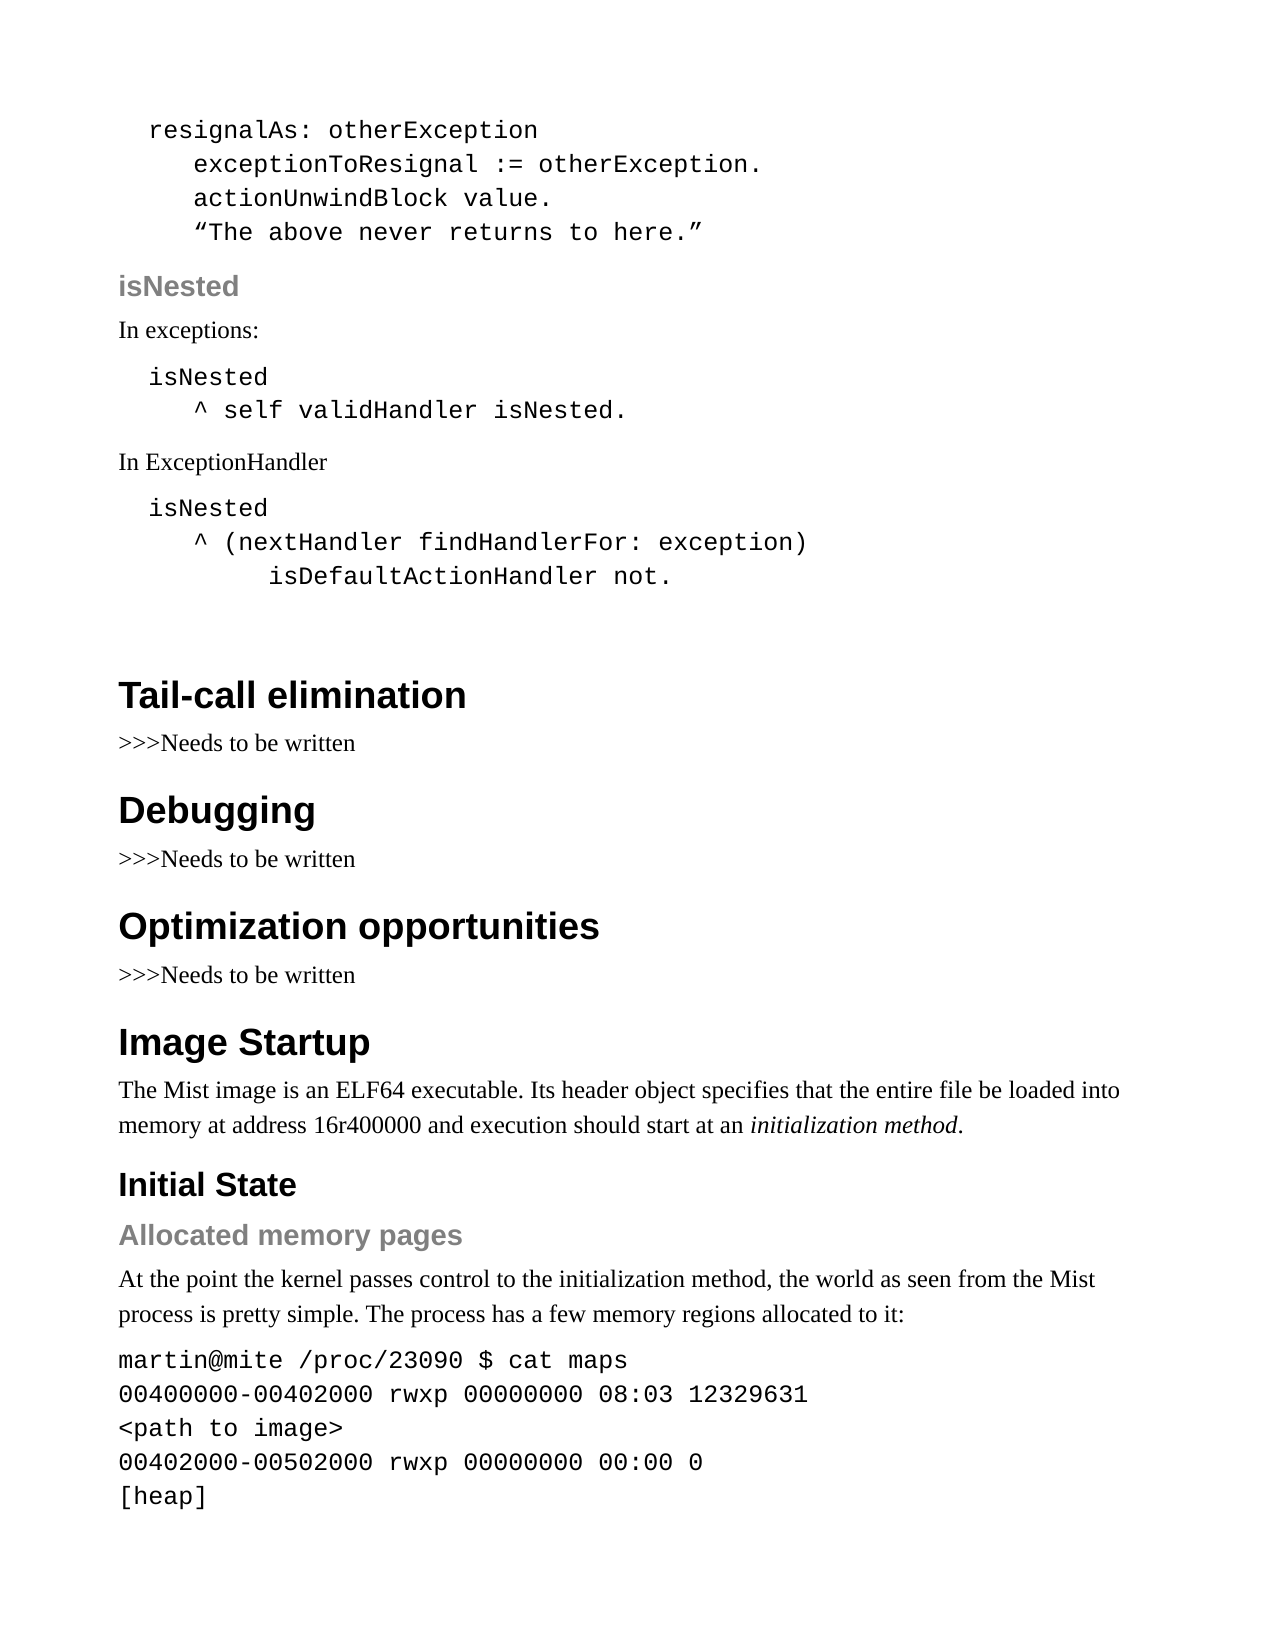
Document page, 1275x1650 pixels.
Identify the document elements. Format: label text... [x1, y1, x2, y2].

text isDefaultActionHandler not. [118, 564, 1157, 592]
subtitle Tail-call elimination [118, 672, 1157, 716]
text isNested [118, 364, 1157, 392]
text 00400000-00402000 rwxp 00000000 08:03 12329631 <path to image> [118, 1382, 1157, 1444]
text martin@mite /proc/23090 $ cat maps [118, 1348, 1157, 1376]
subtitle Allocated memory pages [118, 1218, 1157, 1252]
text 00402000-00502000 rwxp 00000000 00:00 0 [heap] [118, 1450, 1157, 1512]
text exceptionToResignal := otherException. [118, 152, 1157, 180]
text resignalAs: otherException [118, 118, 1157, 146]
text >>>Needs to be written [118, 960, 1157, 988]
text ^ (nextHandler findHandlerFor: exception) [118, 530, 1157, 558]
text “The above never returns to here.” [118, 220, 1157, 248]
text actionUnwindBlock value. [118, 186, 1157, 214]
subtitle Optimization opportunities [118, 904, 1157, 947]
subtitle Debugging [118, 788, 1157, 832]
text The Mist image is an ELF64 executable. Its header object specifies that the entire file be loaded into memory at address 16r400000 and execution should start at an initialization method. [118, 1075, 1157, 1139]
subtitle Image Startup [118, 1019, 1157, 1063]
text >>>Needs to be written [118, 844, 1157, 873]
text ^ self validHandler isNested. [118, 398, 1157, 426]
subtitle Initial State [118, 1165, 1157, 1204]
subtitle isNested [118, 269, 1157, 302]
text In exceptions: [118, 315, 1157, 344]
text >>>Needs to be written [118, 728, 1157, 757]
text In ExceptionHandler [118, 447, 1157, 476]
text isNested [118, 496, 1157, 524]
text At the point the kernel passes control to the initialization method, the world as seen from the Mist process is pretty simple. The process has a few memory regions allocated to it: [118, 1264, 1157, 1328]
